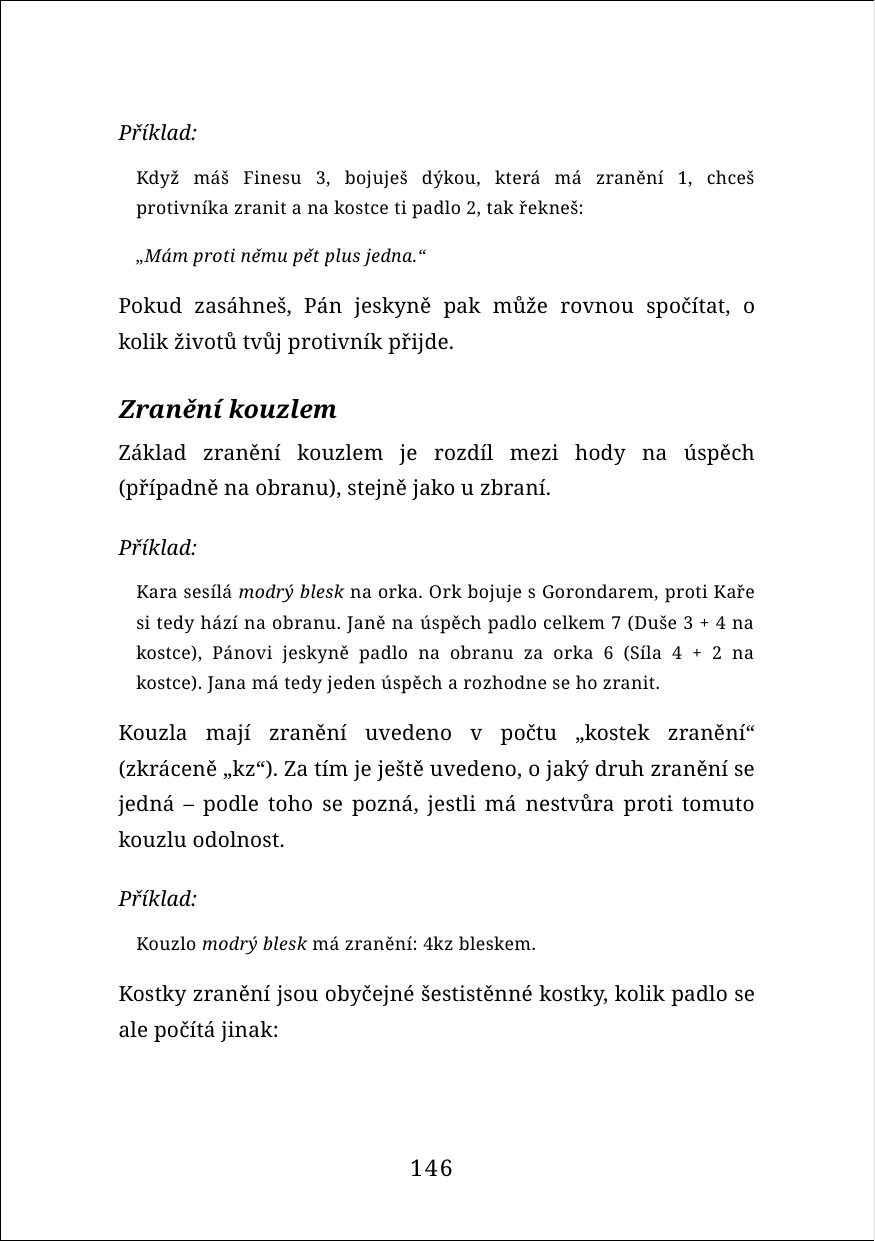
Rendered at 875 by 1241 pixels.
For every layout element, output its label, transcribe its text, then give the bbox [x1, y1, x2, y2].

text Kouzlo modrý blesk má zranění: 4kz bleskem. [136, 931, 756, 956]
text Když máš Finesu 3, bojuješ dýkou, která má zranění 1, chceš protivníka zranit a na kostce ti padlo 2, tak řekneš: [136, 166, 756, 220]
text Kouzla mají zranění uvedeno v počtu „kostek zranění“ (zkráceně „kz“). Za tím je ještě uvedeno, o jaký druh zranění se jedná – podle toho se pozná, jestli má nestvůra proti tomuto kouzlu odolnost. [118, 718, 756, 853]
text Kostky zranění jsou obyčejné šestistěnné kostky, kolik padlo se ale počítá jinak: [118, 979, 756, 1043]
text „Mám proti němu pět plus jedna.“ [136, 244, 756, 268]
subtitle Zranění kouzlem [118, 392, 756, 426]
text Kara sesílá modrý blesk na orka. Ork bojuje s Gorondarem, proti Kaře si tedy hází na obranu. Janě na úspěch padlo celkem 7 (Duše 3 + 4 na kostce), Pánovi jeskyně padlo na obranu za orka 6 (Síla 4 + 2 na kostce). Jana má tedy jeden úspěch a rozhodne se ho zranit. [136, 580, 756, 695]
text Pokud zasáhneš, Pán jeskyně pak může rovnou spočítat, o kolik životů tvůj protivník přijde. [118, 292, 756, 356]
text Příklad: [118, 533, 756, 561]
text Základ zranění kouzlem je rozdíl mezi hody na úspěch (případně na obranu), stejně jako u zbraní. [118, 438, 756, 502]
text Příklad: [118, 118, 756, 147]
text Příklad: [118, 884, 756, 913]
